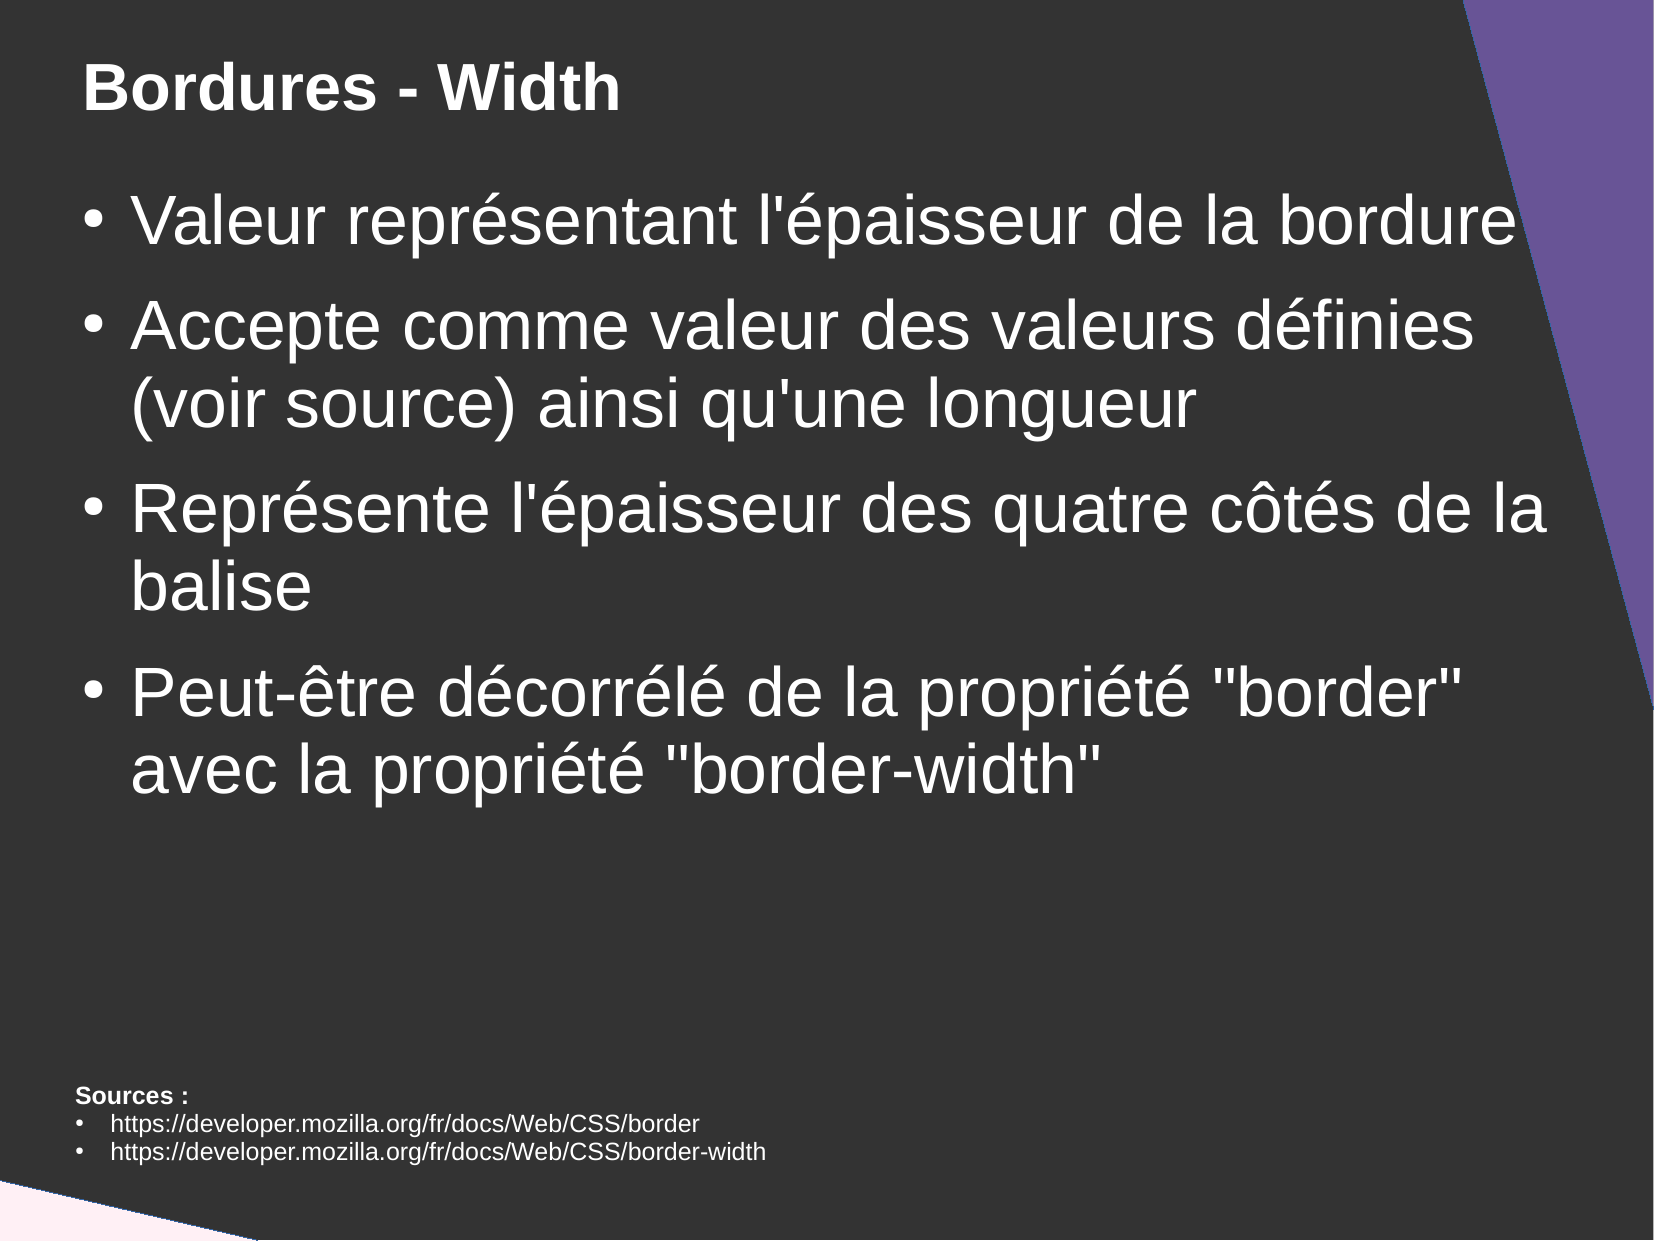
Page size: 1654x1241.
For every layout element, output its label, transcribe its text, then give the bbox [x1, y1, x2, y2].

text_box [0, 1180, 261, 1241]
title Bordures - Width [82, 49, 1571, 130]
text_box [1463, 0, 1654, 710]
list Valeur représentant l'épaisseur de la bordure Accepte comme valeur des valeurs définies (voir source) ainsi qu'une longueur Représente l'épaisseur des quatre côtés de la balise Peut-être décorrélé de la propriété "border" avec la propriété "border-width" [64, 180, 1604, 815]
text_box Sources : https://developer.mozilla.org/fr/docs/Web/CSS/border https://developer.mozilla.org/fr/docs/Web/CSS/border-width [60, 1074, 1546, 1217]
